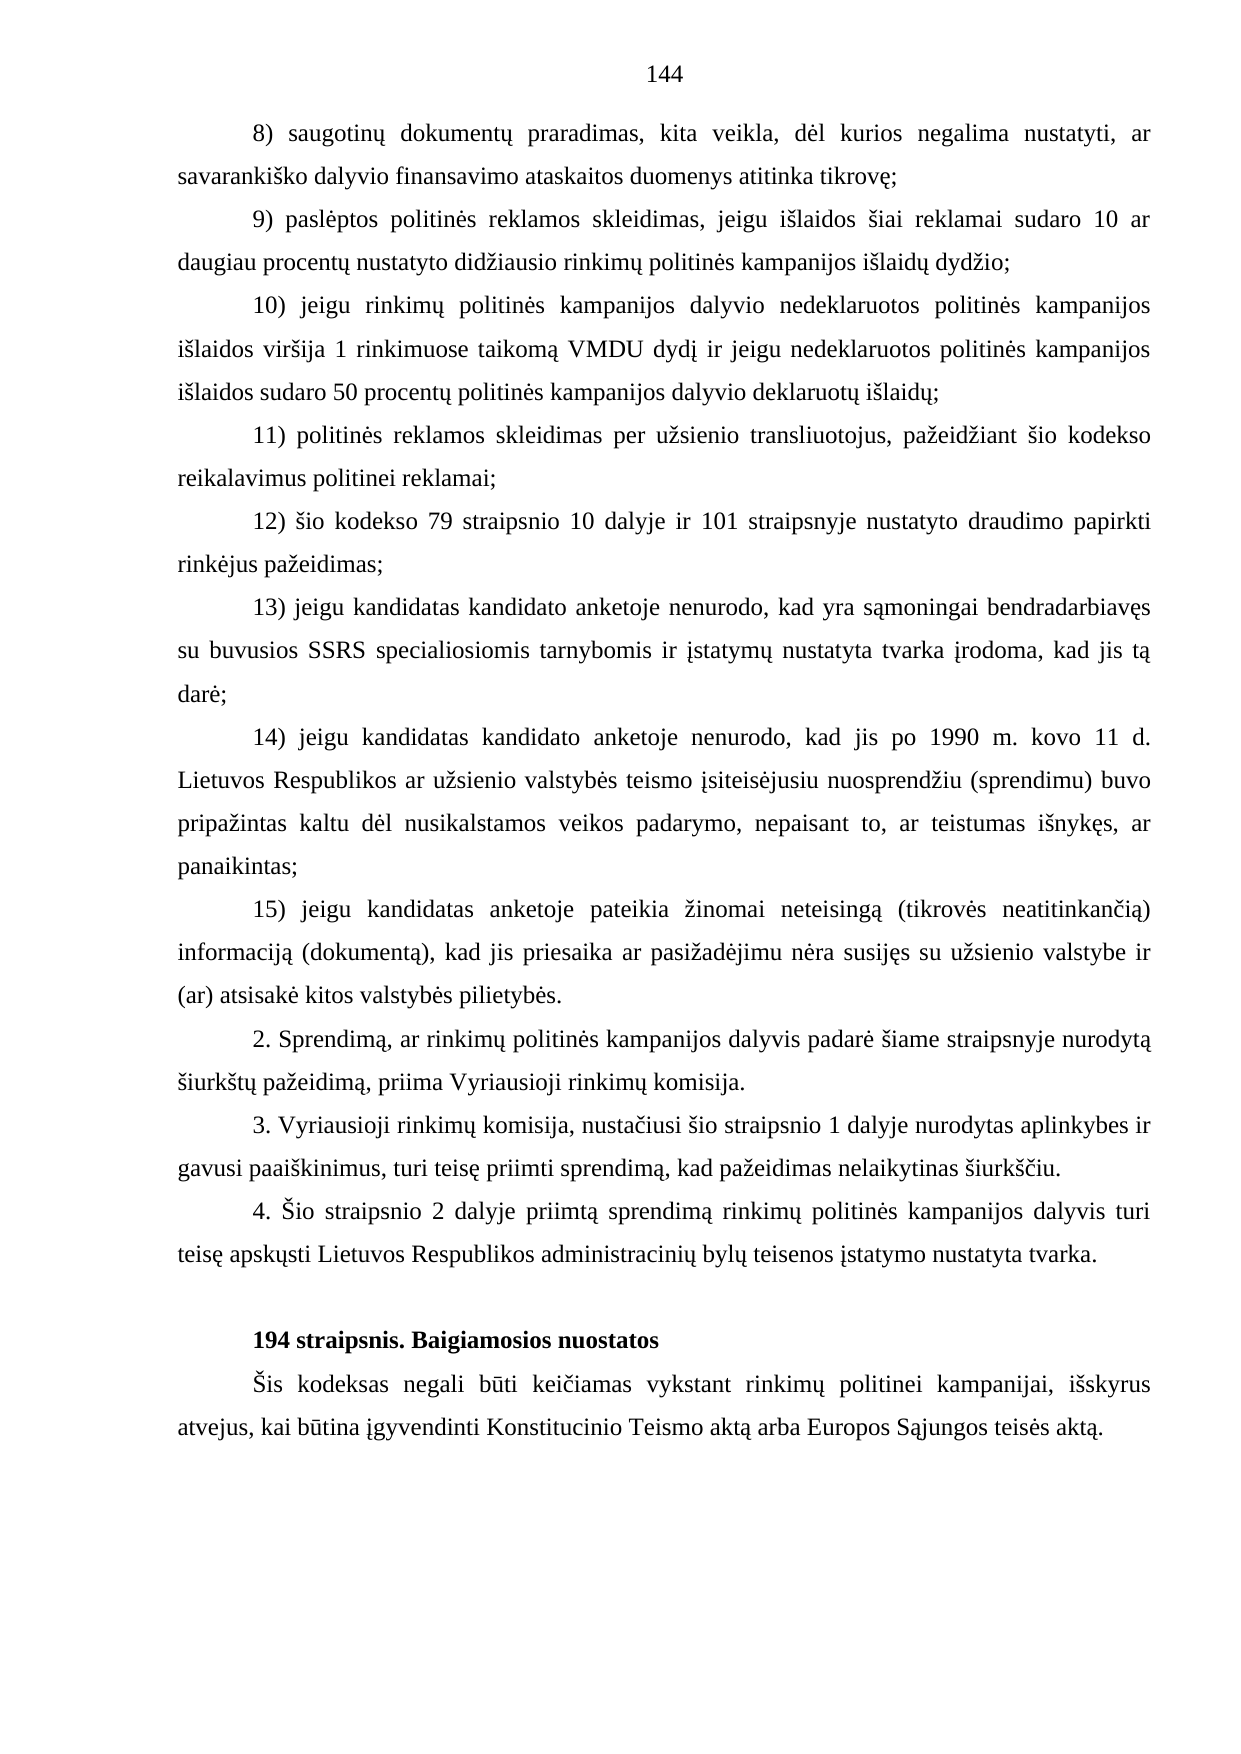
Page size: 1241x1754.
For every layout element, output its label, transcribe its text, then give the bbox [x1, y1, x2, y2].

text 2. Sprendimą, ar rinkimų politinės kampanijos dalyvis padarė šiame straipsnyje nurodytą šiurkštų pažeidimą, priima Vyriausioji rinkimų komisija. [177, 1024, 1152, 1096]
text 14) jeigu kandidatas kandidato anketoje nenurodo, kad jis po 1990 m. kovo 11 d. Lietuvos Respublikos ar užsienio valstybės teismo įsiteisėjusiu nuosprendžiu (sprendimu) buvo pripažintas kaltu dėl nusikalstamos veikos padarymo, nepaisant to, ar teistumas išnykęs, ar panaikintas; [177, 722, 1152, 880]
text 12) šio kodekso 79 straipsnio 10 dalyje ir 101 straipsnyje nustatyto draudimo papirkti rinkėjus pažeidimas; [177, 506, 1152, 578]
text 13) jeigu kandidatas kandidato anketoje nenurodo, kad yra sąmoningai bendradarbiavęs su buvusios SSRS specialiosiomis tarnybomis ir įstatymų nustatyta tvarka įrodoma, kad jis tą darė; [177, 592, 1152, 707]
text 15) jeigu kandidatas anketoje pateikia žinomai neteisingą (tikrovės neatitinkančią) informaciją (dokumentą), kad jis priesaika ar pasižadėjimu nėra susijęs su užsienio valstybe ir (ar) atsisakė kitos valstybės pilietybės. [177, 894, 1152, 1009]
text 8) saugotinų dokumentų praradimas, kita veikla, dėl kurios negalima nustatyti, ar savarankiško dalyvio finansavimo ataskaitos duomenys atitinka tikrovę; [177, 118, 1152, 190]
text 10) jeigu rinkimų politinės kampanijos dalyvio nedeklaruotos politinės kampanijos išlaidos viršija 1 rinkimuose taikomą VMDU dydį ir jeigu nedeklaruotos politinės kampanijos išlaidos sudaro 50 procentų politinės kampanijos dalyvio deklaruotų išlaidų; [177, 291, 1152, 406]
text 9) paslėptos politinės reklamos skleidimas, jeigu išlaidos šiai reklamai sudaro 10 ar daugiau procentų nustatyto didžiausio rinkimų politinės kampanijos išlaidų dydžio; [177, 204, 1152, 276]
text 194 straipsnis. Baigiamosios nuostatos [177, 1326, 1152, 1354]
text 3. Vyriausioji rinkimų komisija, nustačiusi šio straipsnio 1 dalyje nurodytas aplinkybes ir gavusi paaiškinimus, turi teisę priimti sprendimą, kad pažeidimas nelaikytinas šiurkščiu. [177, 1110, 1152, 1182]
text Šis kodeksas negali būti keičiamas vykstant rinkimų politinei kampanijai, išskyrus atvejus, kai būtina įgyvendinti Konstitucinio Teismo aktą arba Europos Sąjungos teisės aktą. [177, 1369, 1152, 1441]
text 11) politinės reklamos skleidimas per užsienio transliuotojus, pažeidžiant šio kodekso reikalavimus politinei reklamai; [177, 420, 1152, 492]
text 4. Šio straipsnio 2 dalyje priimtą sprendimą rinkimų politinės kampanijos dalyvis turi teisę apskųsti Lietuvos Respublikos administracinių bylų teisenos įstatymo nustatyta tvarka. [177, 1196, 1152, 1268]
